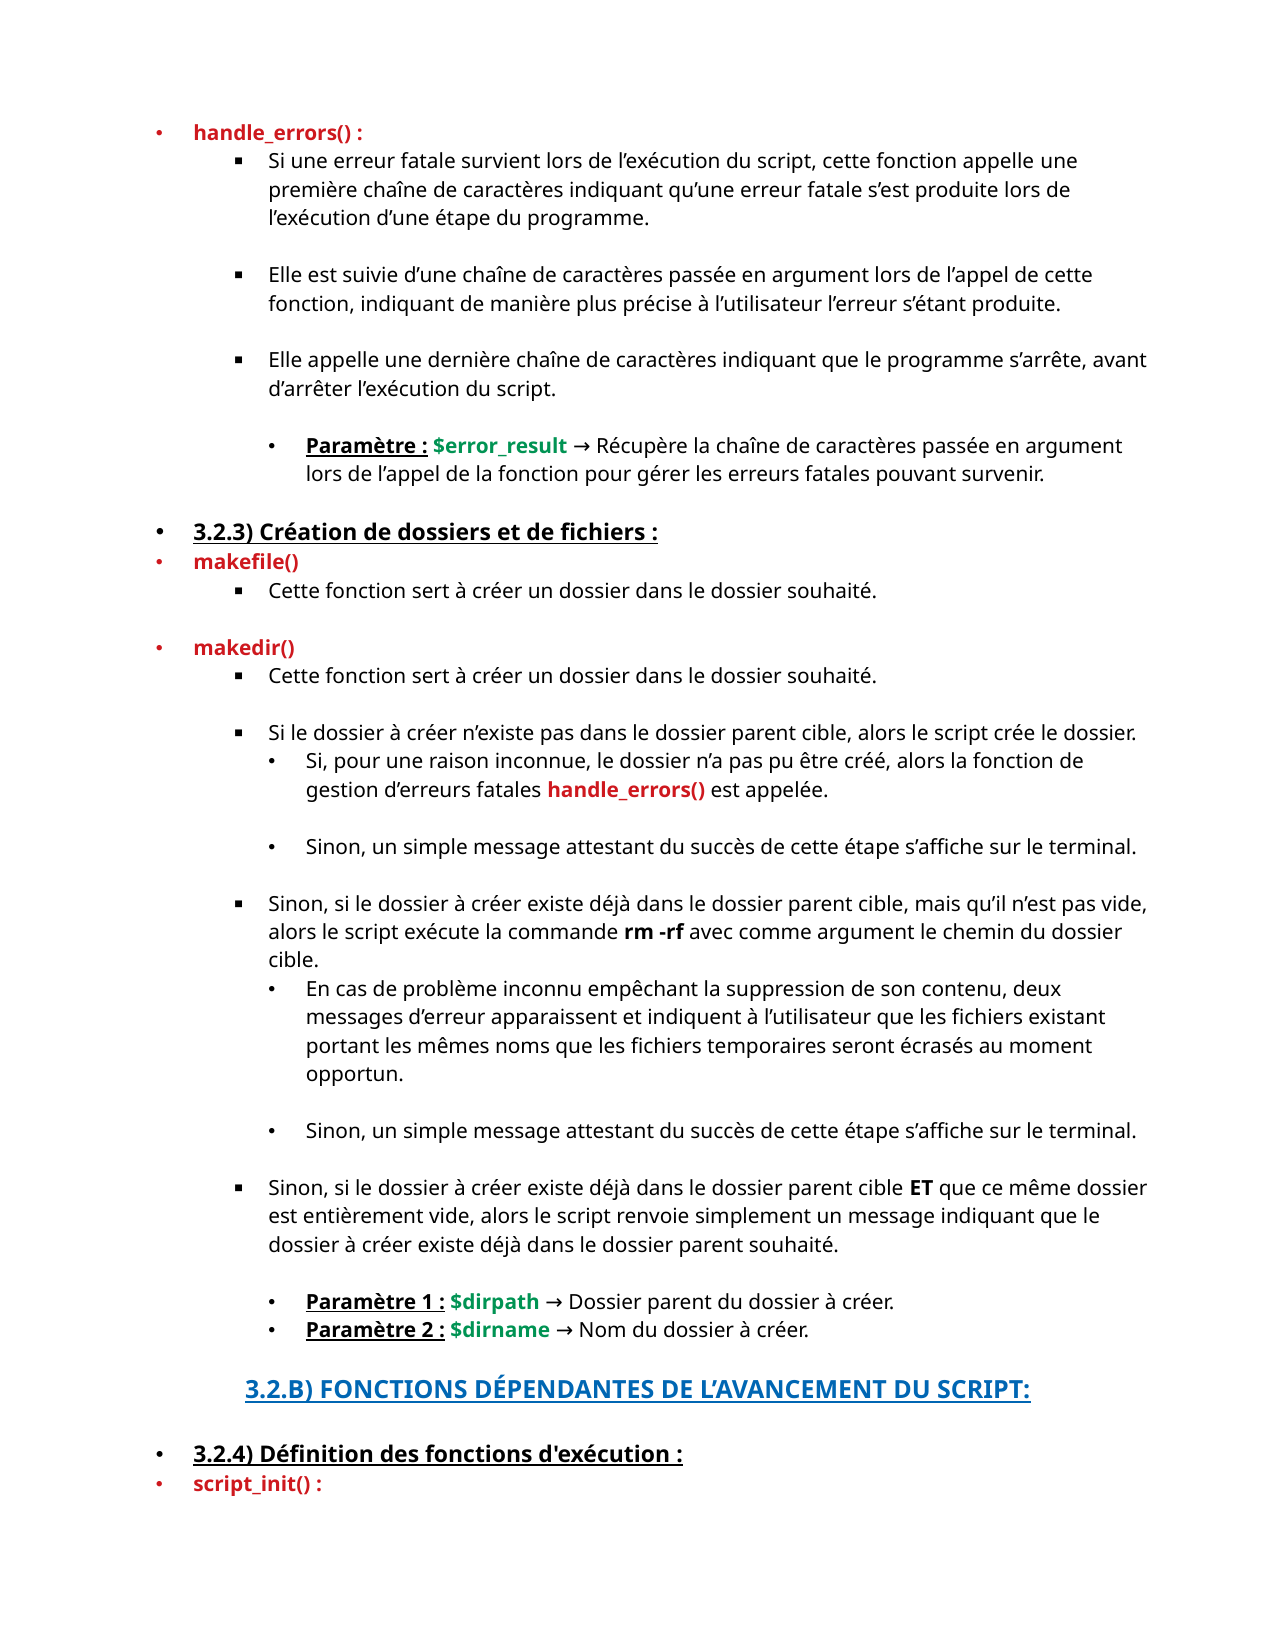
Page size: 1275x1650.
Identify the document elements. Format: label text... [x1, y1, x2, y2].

list handle_errors() : [156, 118, 1157, 147]
list Si, pour une raison inconnue, le dossier n’a pas pu être créé, alors la fonction de gestion d’erreurs fatales handle_errors() est appelée. [268, 747, 1157, 803]
list Paramètre : $error_result → Récupère la chaîne de caractères passée en argument lors de l’appel de la fonction pour gérer les erreurs fatales pouvant survenir. [268, 431, 1157, 488]
list En cas de problème inconnu empêchant la suppression de son contenu, deux messages d’erreur apparaissent et indiquent à l’utilisateur que les fichiers existant portant les mêmes noms que les fichiers temporaires seront écrasés au moment opportun. [268, 974, 1157, 1088]
text 3.2.B) FONCTIONS ­DÉPENDANTES DE L’AVANCEMENT DU SCRIPT: [118, 1372, 1157, 1406]
list makefile() [156, 547, 1157, 576]
list script_init() : [156, 1469, 1157, 1497]
list Elle appelle une dernière chaîne de caractères indiquant que le programme s’arrête, avant d’arrêter l’exécution du script. [231, 346, 1157, 402]
list Sinon, si le dossier à créer existe déjà dans le dossier parent cible, mais qu’il n’est pas vide, alors le script exécute la commande rm -rf avec comme argument le chemin du dossier cible. [231, 889, 1157, 974]
list Cette fonction sert à créer un dossier dans le dossier souhaité. [231, 576, 1157, 604]
list Paramètre 2 : $dirname → Nom du dossier à créer. [268, 1315, 1157, 1344]
list Sinon, un simple message attestant du succès de cette étape s’affiche sur le terminal. [268, 1116, 1157, 1145]
list makedir() [156, 633, 1157, 661]
list Paramètre 1 : $dirpath → Dossier parent du dossier à créer. [268, 1287, 1157, 1315]
list 3.2.4) Définition des fonctions d'exécution : [156, 1437, 1157, 1469]
list Sinon, un simple message attestant du succès de cette étape s’affiche sur le terminal. [268, 832, 1157, 860]
list Si une erreur fatale survient lors de l’exécution du script, cette fonction appelle une première chaîne de caractères indiquant qu’une erreur fatale s’est produite lors de l’exécution d’une étape du programme. [231, 147, 1157, 232]
list 3.2.3) Création de dossiers et de fichiers : [156, 516, 1157, 547]
list Elle est suivie d’une chaîne de caractères passée en argument lors de l’appel de cette fonction, indiquant de manière plus précise à l’utilisateur l’erreur s’étant produite. [231, 260, 1157, 317]
list Sinon, si le dossier à créer existe déjà dans le dossier parent cible ET que ce même dossier est entièrement vide, alors le script renvoie simplement un message indiquant que le dossier à créer existe déjà dans le dossier parent souhaité. [231, 1173, 1157, 1258]
list Si le dossier à créer n’existe pas dans le dossier parent cible, alors le script crée le dossier. [231, 718, 1157, 747]
list Cette fonction sert à créer un dossier dans le dossier souhaité. [231, 661, 1157, 690]
